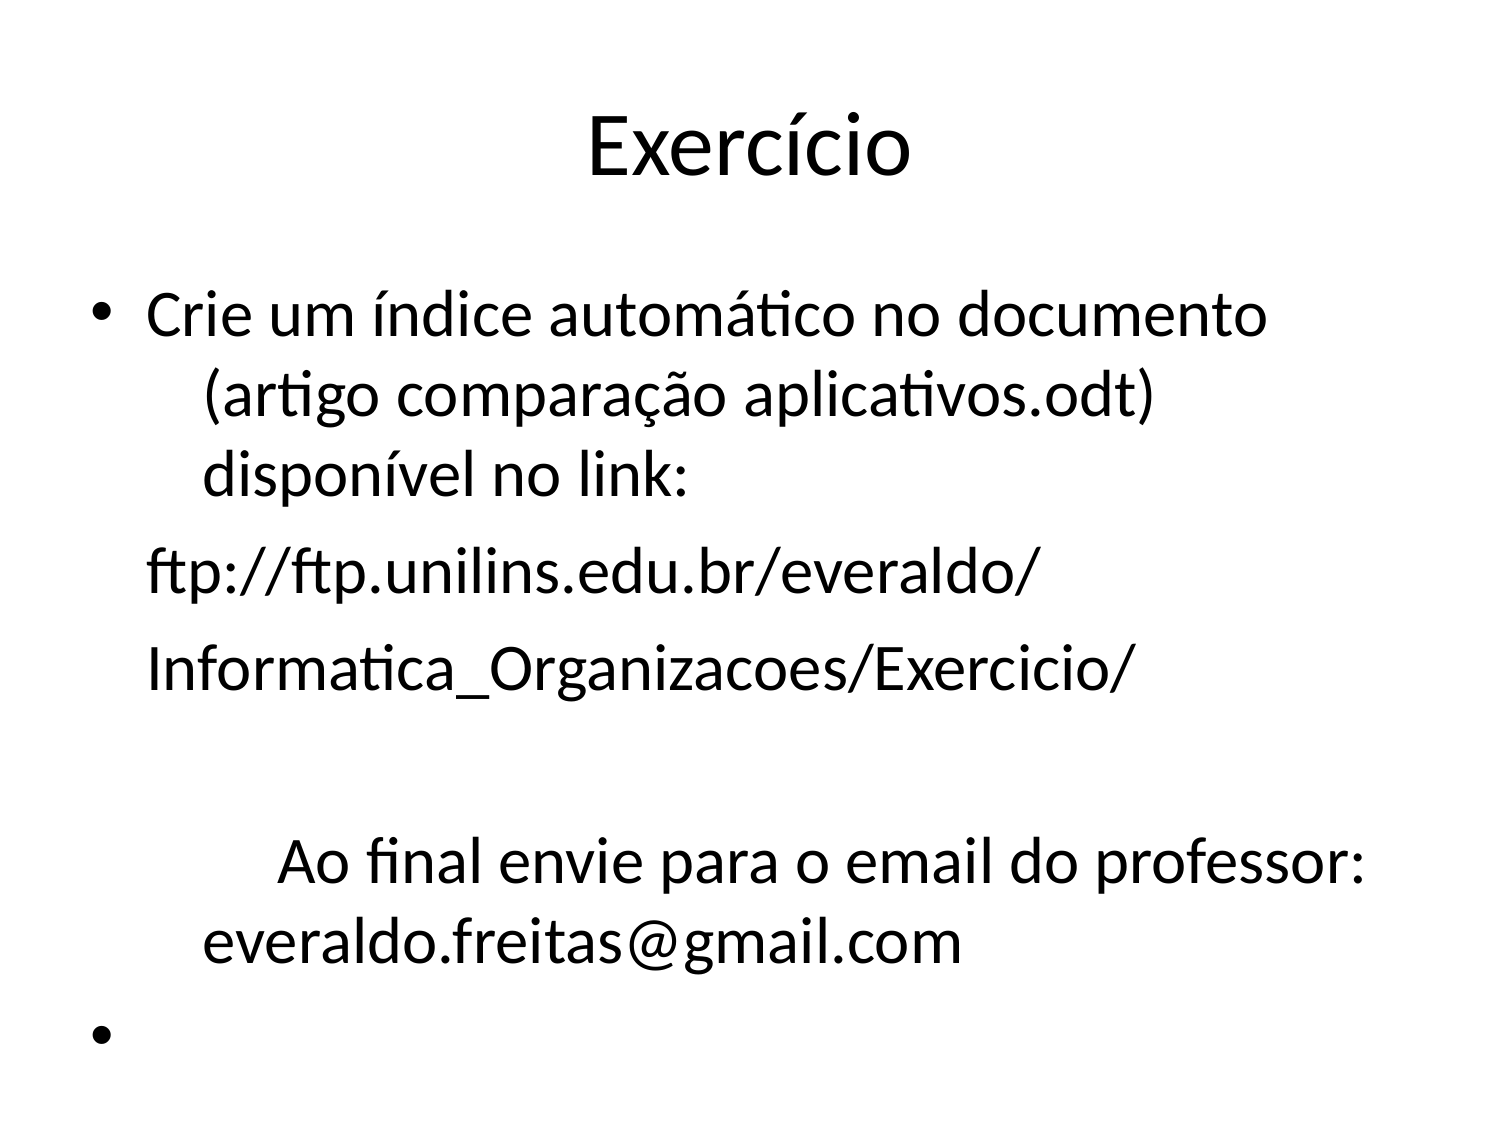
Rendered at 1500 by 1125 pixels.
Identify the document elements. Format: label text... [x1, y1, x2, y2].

title Exercício [75, 45, 1426, 233]
list Crie um índice automático no documento (artigo comparação aplicativos.odt) disponível no link: ftp://ftp.unilins.edu.br/everaldo/ Informatica_Organizacoes/Exercicio/ Ao final envie para o email do professor: everaldo.freitas@gmail.com [75, 262, 1426, 1005]
